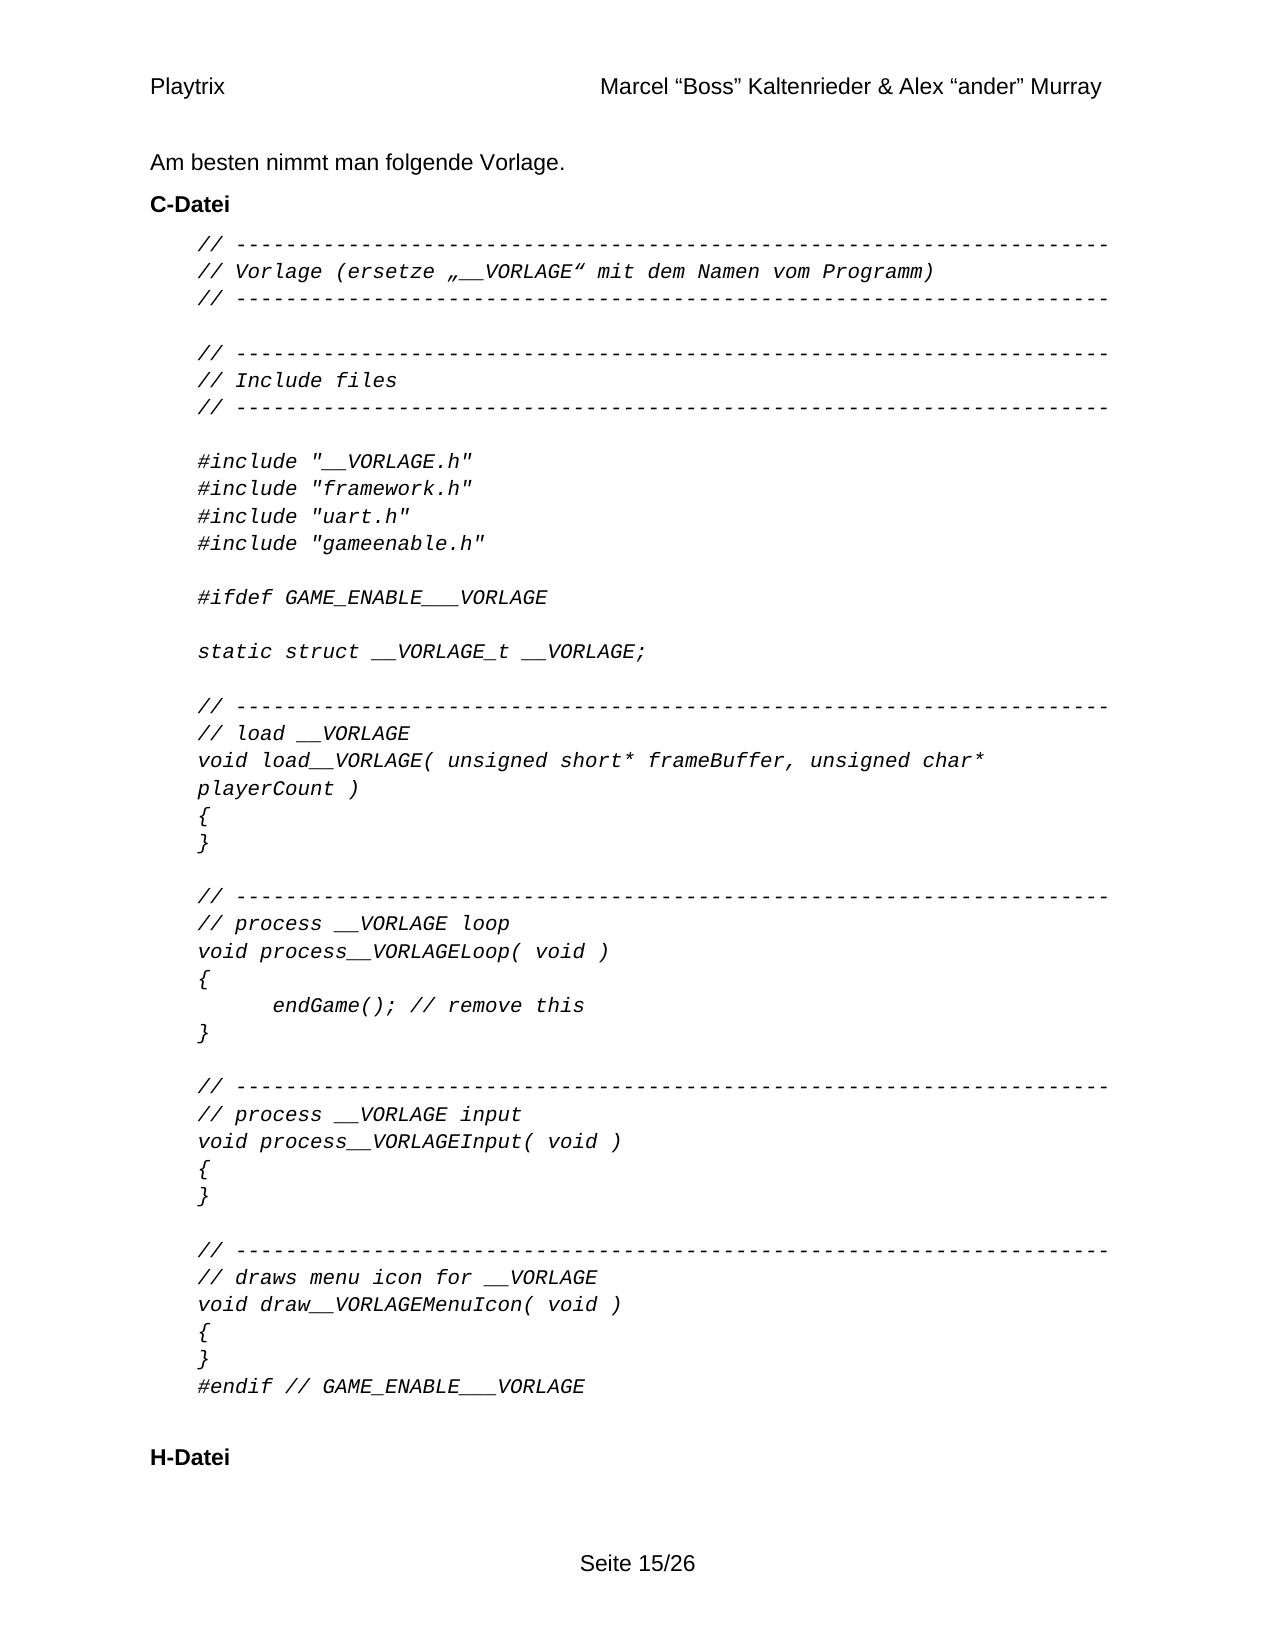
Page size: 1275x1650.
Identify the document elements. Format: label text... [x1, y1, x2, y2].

text #include "__VORLAGE.h" [197, 451, 1125, 475]
text } [197, 832, 1125, 856]
text // Vorlage (ersetze „__VORLAGE“ mit dem Namen vom Programm) [197, 261, 1125, 284]
text #include "framework.h" [197, 478, 1125, 502]
text #include "uart.h" [197, 506, 1125, 529]
text // ---------------------------------------------------------------------- [197, 1077, 1125, 1100]
text H-Datei [150, 1445, 1125, 1470]
text static struct __VORLAGE_t __VORLAGE; [197, 642, 1125, 665]
text // ---------------------------------------------------------------------- [197, 234, 1125, 257]
text // ---------------------------------------------------------------------- [197, 288, 1125, 312]
text // ---------------------------------------------------------------------- [197, 397, 1125, 421]
text Am besten nimmt man folgende Vorlage. [150, 150, 1125, 176]
text #endif // GAME_ENABLE___VORLAGE [197, 1376, 1125, 1399]
text } [197, 1348, 1125, 1372]
text void process__VORLAGELoop( void ) [197, 941, 1125, 964]
text { [197, 968, 1125, 991]
text } [197, 1022, 1125, 1046]
text // ---------------------------------------------------------------------- [197, 886, 1125, 910]
text { [197, 805, 1125, 828]
text // load __VORLAGE [197, 723, 1125, 747]
text void process__VORLAGEInput( void ) [197, 1131, 1125, 1154]
text // ---------------------------------------------------------------------- [197, 1240, 1125, 1263]
text void draw__VORLAGEMenuIcon( void ) [197, 1294, 1125, 1318]
text // process __VORLAGE input [197, 1104, 1125, 1127]
text } [197, 1185, 1125, 1209]
text { [197, 1158, 1125, 1182]
text // ---------------------------------------------------------------------- [197, 342, 1125, 366]
text void load__VORLAGE( unsigned short* frameBuffer, unsigned char* playerCount ) [197, 750, 1125, 801]
text #ifdef GAME_ENABLE___VORLAGE [197, 587, 1125, 611]
text endGame(); // remove this [197, 995, 1125, 1019]
text { [197, 1321, 1125, 1345]
text // process __VORLAGE loop [197, 913, 1125, 937]
text // draws menu icon for __VORLAGE [197, 1267, 1125, 1291]
text #include "gameenable.h" [197, 533, 1125, 556]
text // ---------------------------------------------------------------------- [197, 696, 1125, 719]
text C-Datei [150, 192, 1125, 217]
text // Include files [197, 370, 1125, 393]
